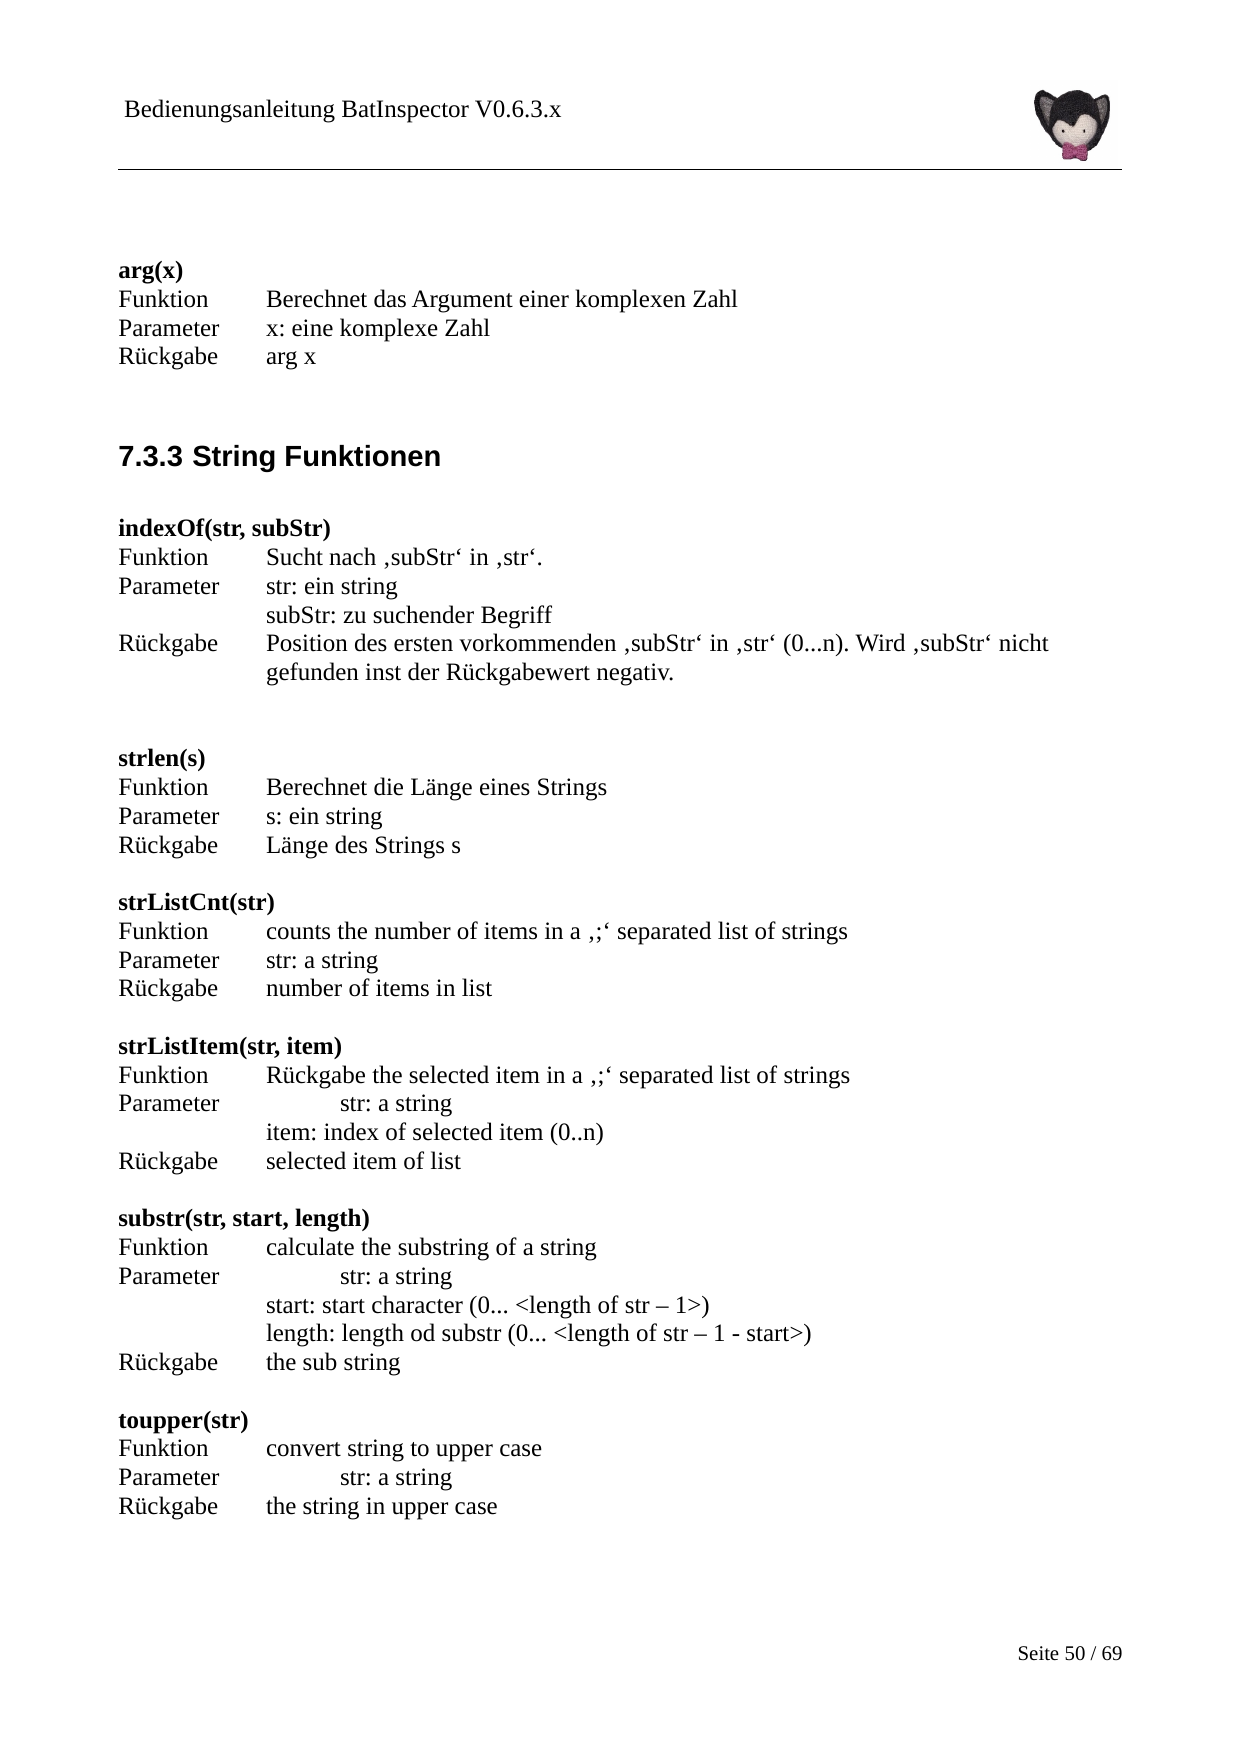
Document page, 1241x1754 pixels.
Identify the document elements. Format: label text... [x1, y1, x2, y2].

subtitle String Funktionen [118, 439, 1122, 472]
text Parameter x: eine komplexe Zahl [118, 313, 1122, 341]
text Rückgabe Position des ersten vorkommenden ‚subStr‘ in ‚str‘ (0...n). Wird ‚subStr‘ nicht gefunden inst der Rückgabewert negativ. [118, 628, 1122, 686]
picture [1030, 80, 1119, 169]
text strListCnt(str) [118, 887, 1122, 916]
text Parameter str: a string Rückgabe number of items in list [118, 945, 1122, 1002]
text Funktion convert string to upper case [118, 1433, 1122, 1462]
text Parameter str: a string item: index of selected item (0..n) Rückgabe selected item of list [118, 1088, 1122, 1175]
text Funktion Berechnet die Länge eines Strings [118, 772, 1122, 801]
text arg(x) [118, 255, 1122, 284]
text Parameter str: a string start: start character (0... <length of str – 1>) length: length od substr (0... <length of str – 1 - start>) [118, 1261, 1122, 1347]
text Rückgabe the sub string [118, 1347, 1122, 1376]
text Parameter s: ein string [118, 801, 1122, 830]
text Parameter str: a string Rückgabe the string in upper case [118, 1462, 1122, 1520]
text Parameter str: ein string subStr: zu suchender Begriff [118, 571, 1122, 628]
text Rückgabe arg x [118, 341, 1122, 370]
text Funktion Berechnet das Argument einer komplexen Zahl [118, 284, 1122, 313]
text Funktion Sucht nach ‚subStr‘ in ‚str‘. [118, 542, 1122, 571]
text Funktion calculate the substring of a string [118, 1232, 1122, 1261]
text strlen(s) [118, 743, 1122, 772]
text Funktion Rückgabe the selected item in a ‚;‘ separated list of strings [118, 1060, 1122, 1088]
text Rückgabe Länge des Strings s [118, 830, 1122, 858]
text substr(str, start, length) [118, 1203, 1122, 1232]
text indexOf(str, subStr) [118, 513, 1122, 542]
text toupper(str) [118, 1405, 1122, 1433]
text strListItem(str, item) [118, 1031, 1122, 1060]
text Funktion counts the number of items in a ‚;‘ separated list of strings [118, 916, 1122, 945]
